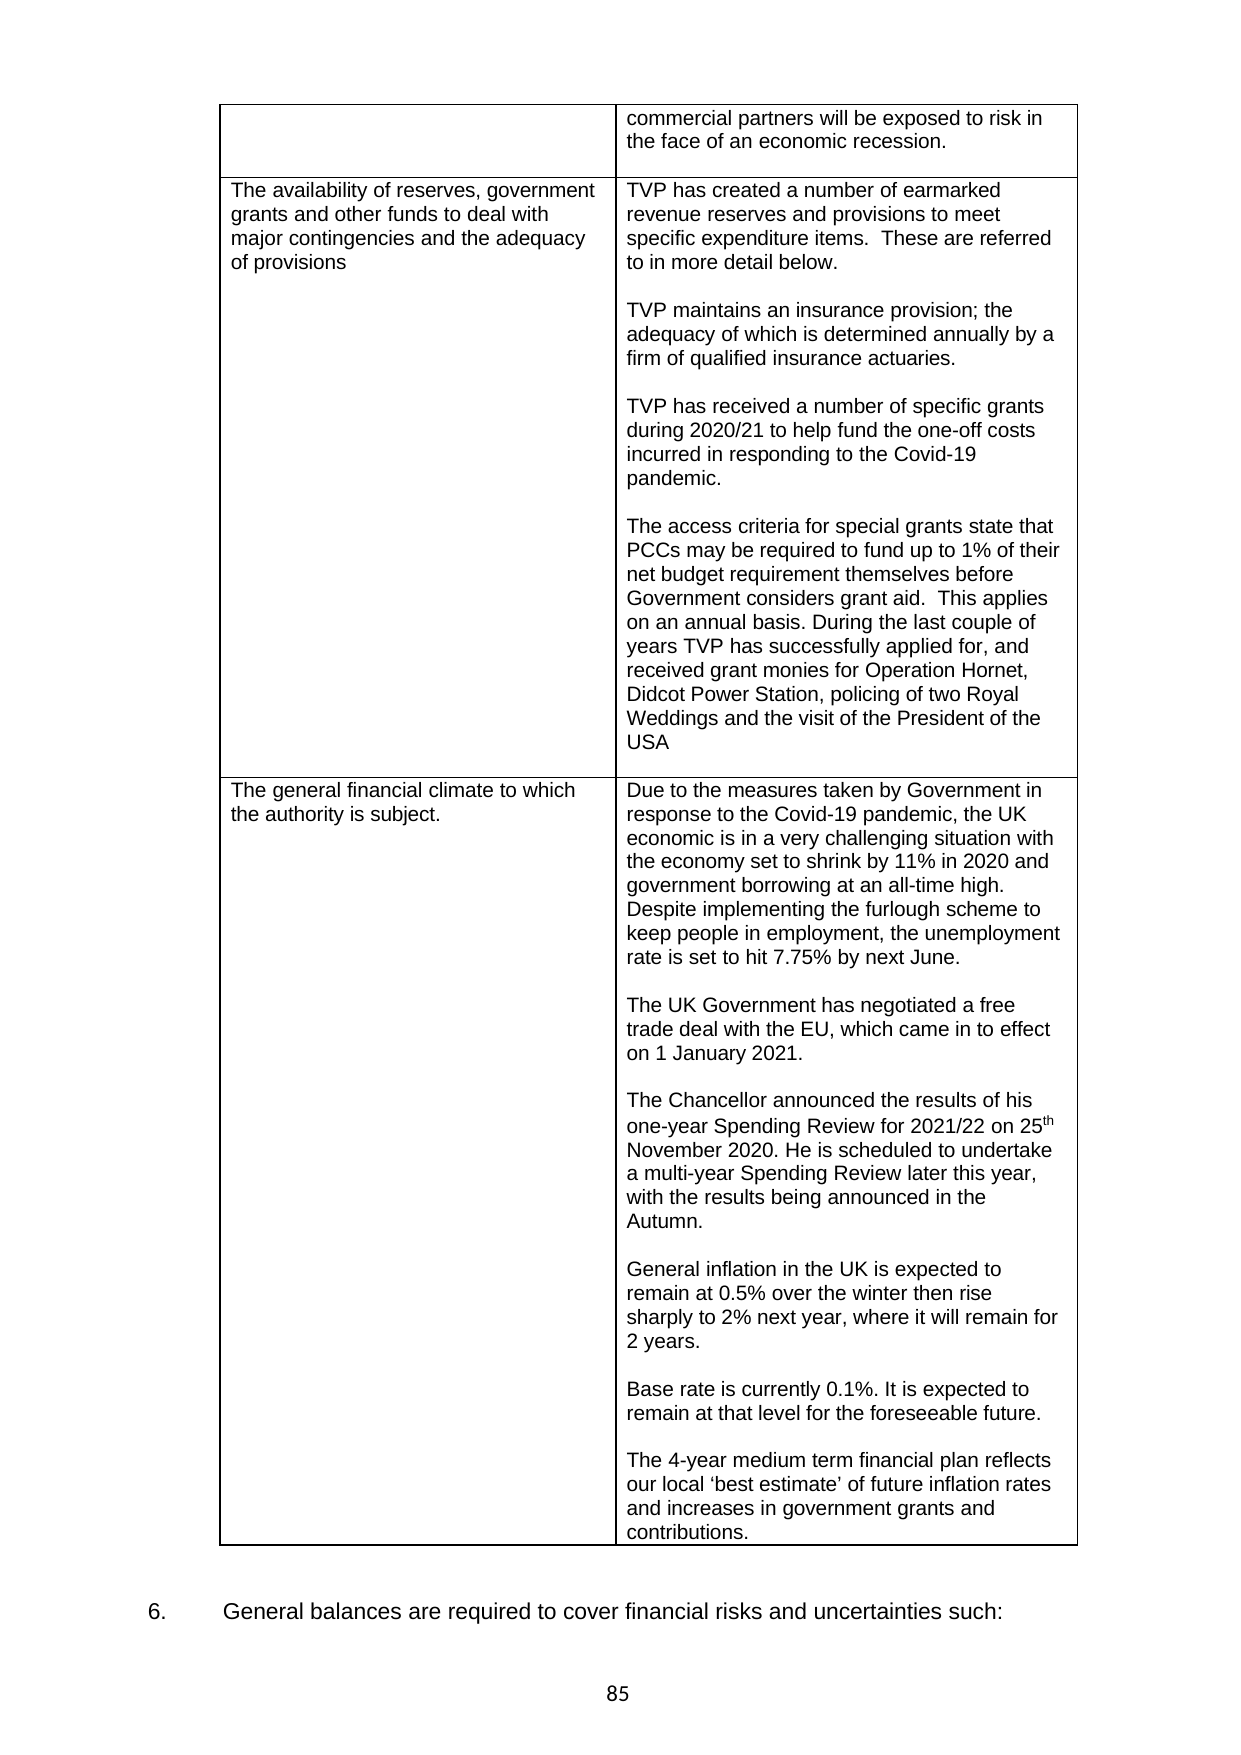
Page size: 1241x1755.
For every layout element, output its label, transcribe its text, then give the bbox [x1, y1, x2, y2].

table_cell The availability of reserves, government grants and other funds to deal with major contingencies and the adequacy of provisions [221, 178, 615, 777]
table_cell The general financial climate to which the authority is subject. [221, 778, 615, 1544]
table_header commercial partners will be exposed to risk in the face of an economic recession. [617, 105, 1077, 177]
list General balances are required to cover financial risks and uncertainties such: [148, 1598, 1091, 1625]
table_header [221, 105, 615, 177]
table_cell Due to the measures taken by Government in response to the Covid-19 pandemic, the UK economic is in a very challenging situation with the economy set to shrink by 11% in 2020 and government borrowing at an all-time high. Despite implementing the furlough scheme to keep people in employment, the unemployment rate is set to hit 7.75% by next June. The UK Government has negotiated a free trade deal with the EU, which came in to effect on 1 January 2021. The Chancellor announced the results of his one-year Spending Review for 2021/22 on 25th November 2020. He is scheduled to undertake a multi-year Spending Review later this year, with the results being announced in the Autumn. General inflation in the UK is expected to remain at 0.5% over the winter then rise sharply to 2% next year, where it will remain for 2 years. Base rate is currently 0.1%. It is expected to remain at that level for the foreseeable future. The 4-year medium term financial plan reflects our local ‘best estimate’ of future inflation rates and increases in government grants and contributions. [617, 778, 1077, 1544]
table_cell TVP has created a number of earmarked revenue reserves and provisions to meet specific expenditure items. These are referred to in more detail below. TVP maintains an insurance provision; the adequacy of which is determined annually by a firm of qualified insurance actuaries. TVP has received a number of specific grants during 2020/21 to help fund the one-off costs incurred in responding to the Covid-19 pandemic. The access criteria for special grants state that PCCs may be required to fund up to 1% of their net budget requirement themselves before Government considers grant aid. This applies on an annual basis. During the last couple of years TVP has successfully applied for, and received grant monies for Operation Hornet, Didcot Power Station, policing of two Royal Weddings and the visit of the President of the USA [617, 178, 1077, 777]
